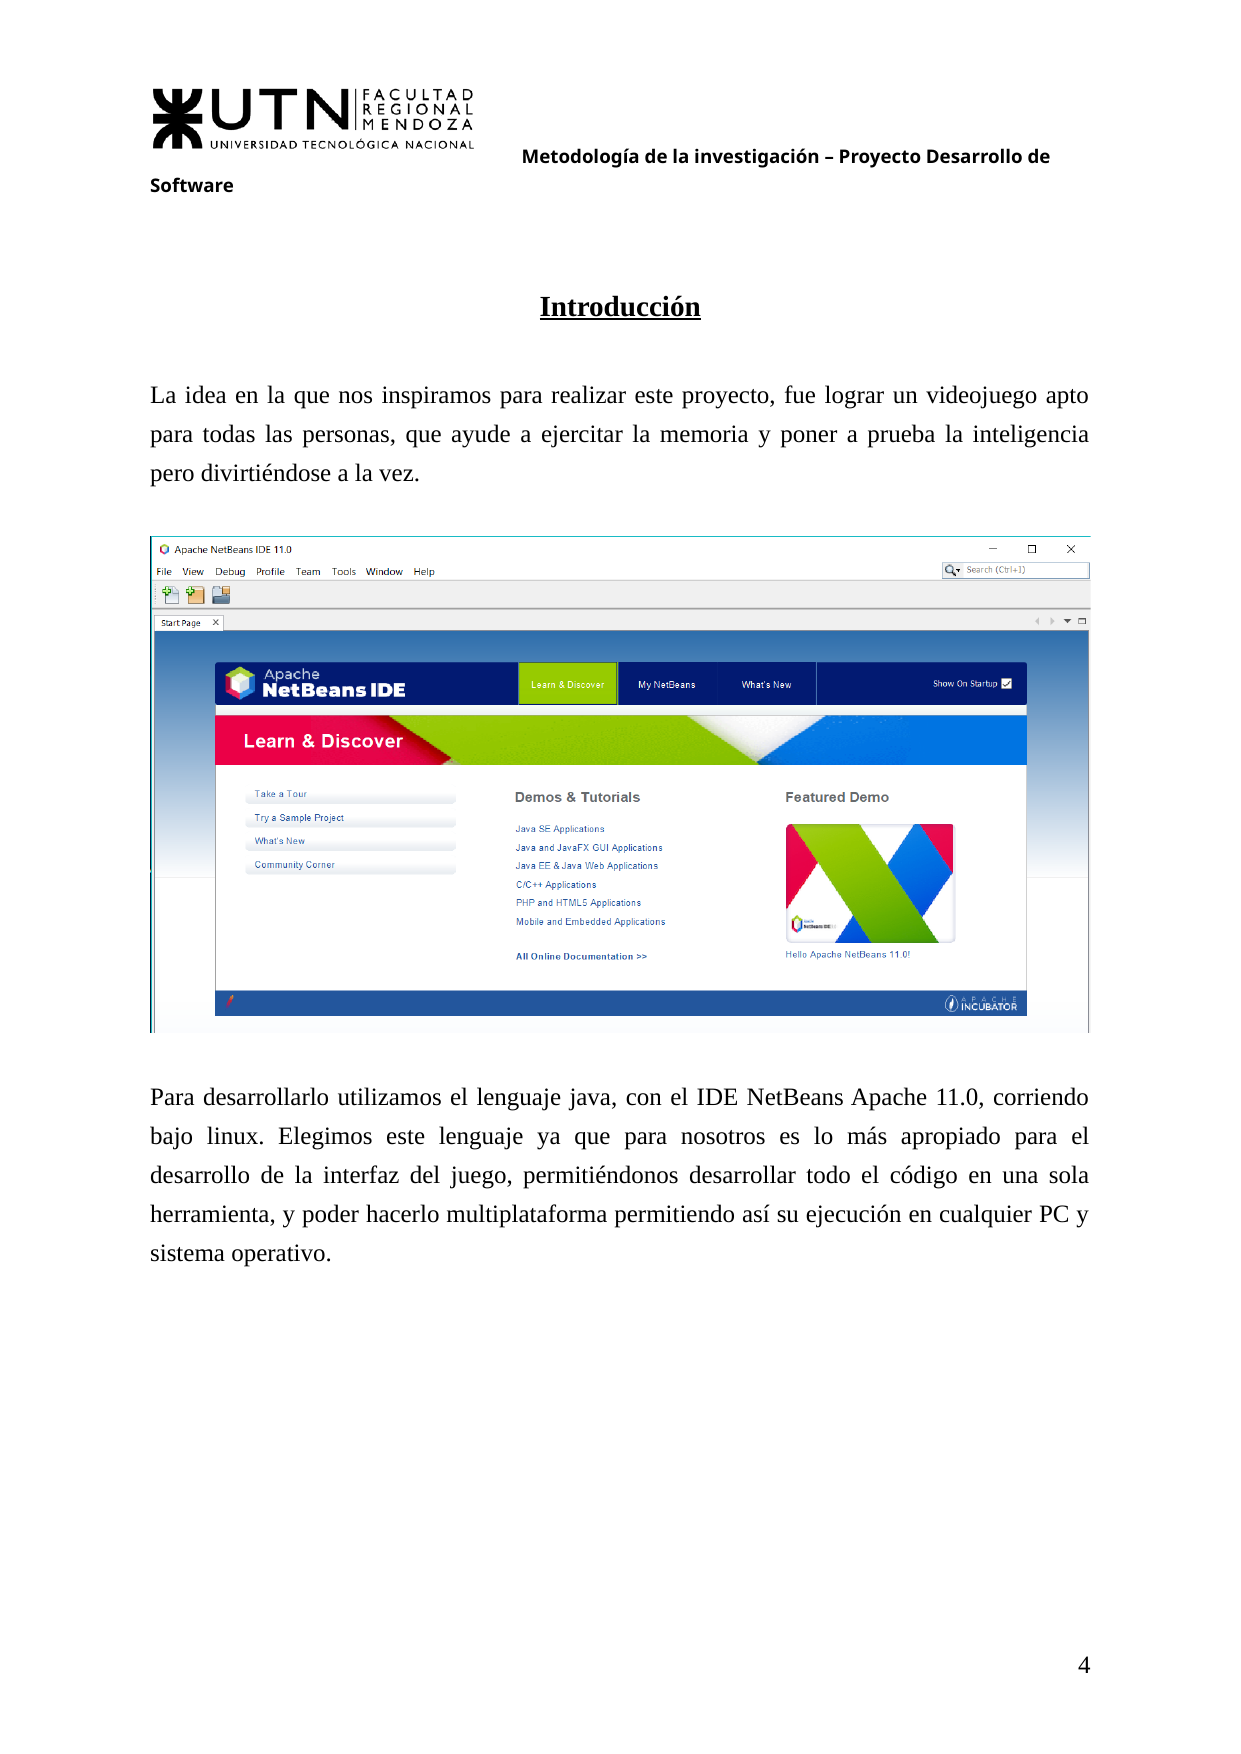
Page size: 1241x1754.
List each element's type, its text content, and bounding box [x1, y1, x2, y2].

text Introducción [150, 289, 1090, 323]
text La idea en la que nos inspiramos para realizar este proyecto, fue lograr un videojuego apto para todas las personas, que ayude a ejercitar la memoria y poner a prueba la inteligencia pero divirtiéndose a la vez. [150, 380, 1090, 487]
text Para desarrollarlo utilizamos el lenguaje java, con el IDE NetBeans Apache 11.0, corriendo bajo linux. Elegimos este lenguaje ya que para nosotros es lo más apropiado para el desarrollo de la interfaz del juego, permitiéndonos desarrollar todo el código en una sola herramienta, y poder hacerlo multiplataforma permitiendo así su ejecución en cualquier PC y sistema operativo. [150, 1082, 1090, 1267]
picture [150, 536, 1091, 1033]
picture [150, 75, 476, 164]
